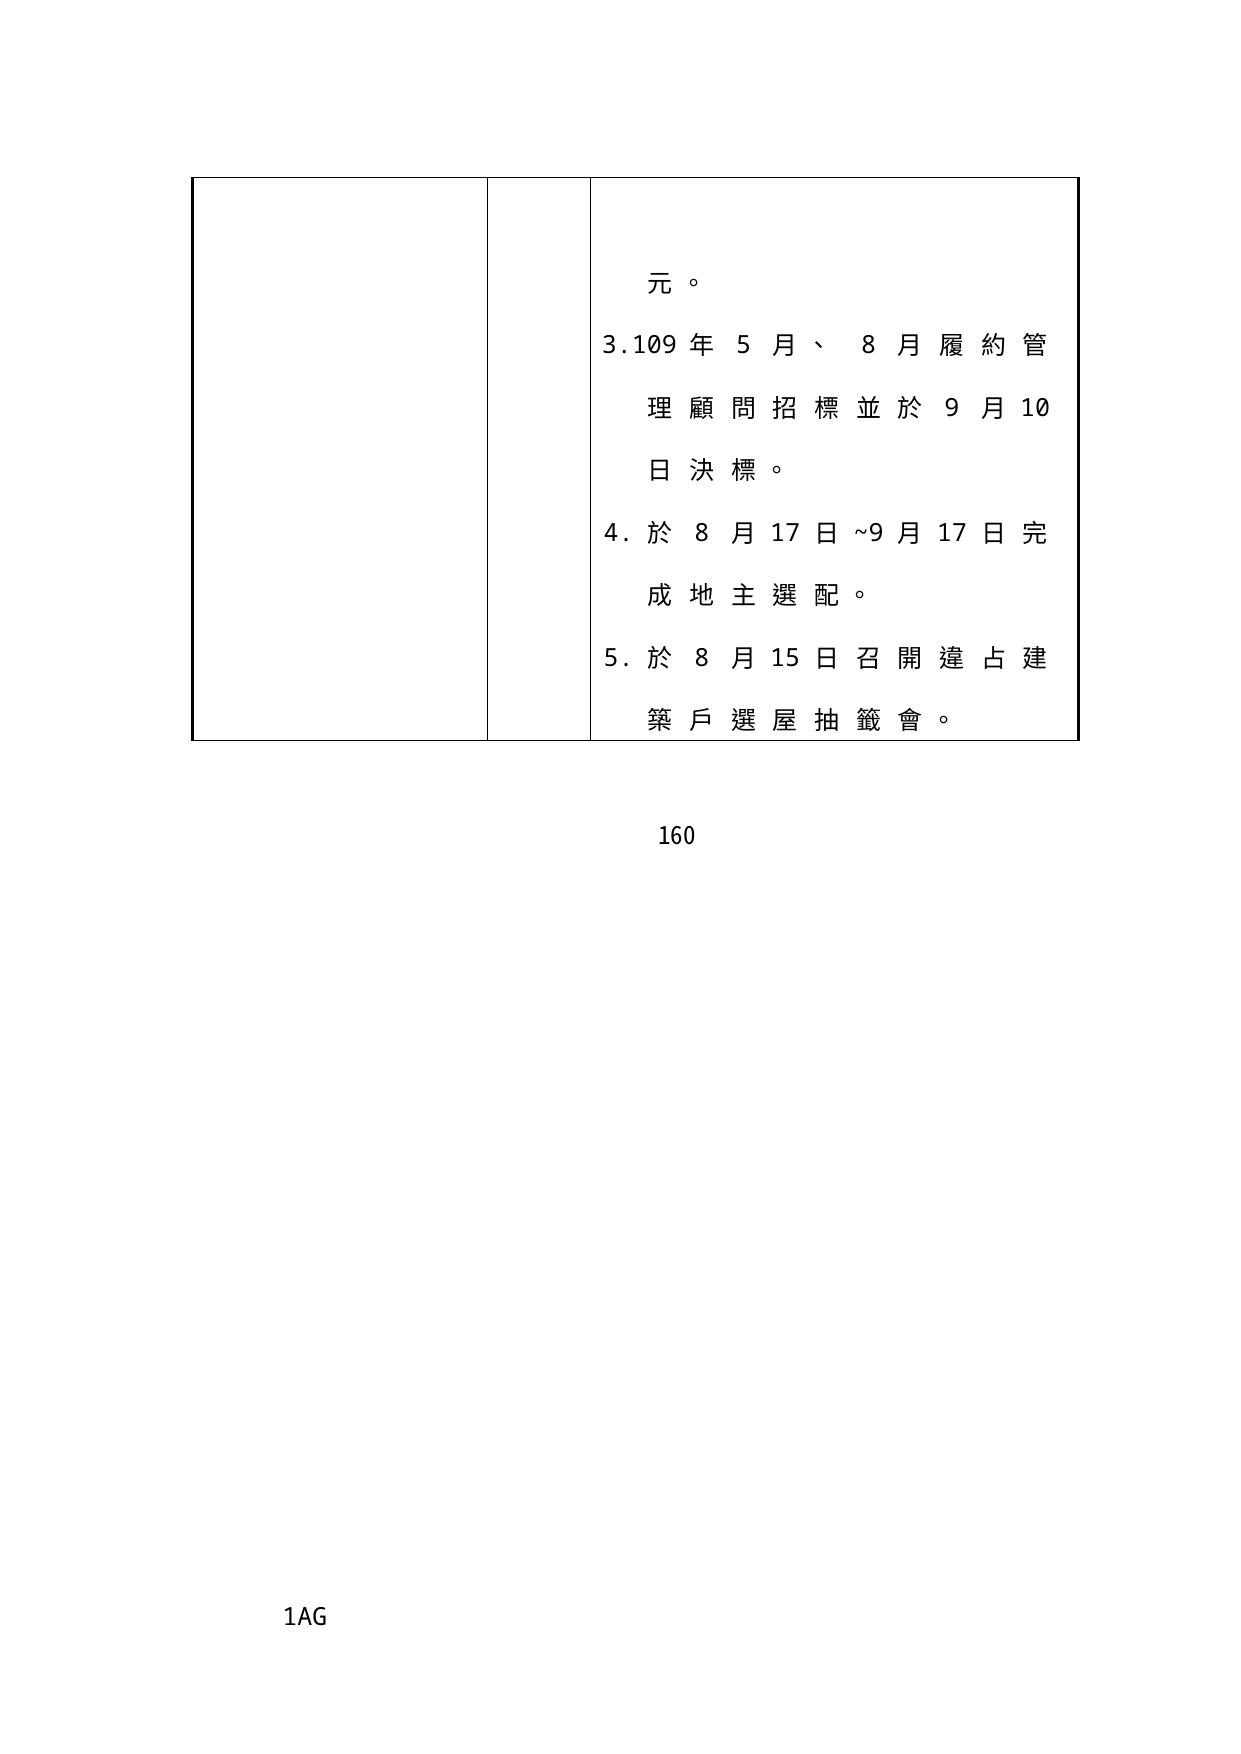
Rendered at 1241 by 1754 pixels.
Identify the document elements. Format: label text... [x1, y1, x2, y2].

table_cell [194, 178, 487, 740]
table_cell 元。 3.109年5月、8月履約管理顧問招標並於9月10日決標。 4.於8月17日~9月17日完成地主選配。 5.於8月15日召開違占建築戶選屋抽籤會。 [591, 178, 1077, 740]
table_cell [488, 178, 590, 740]
